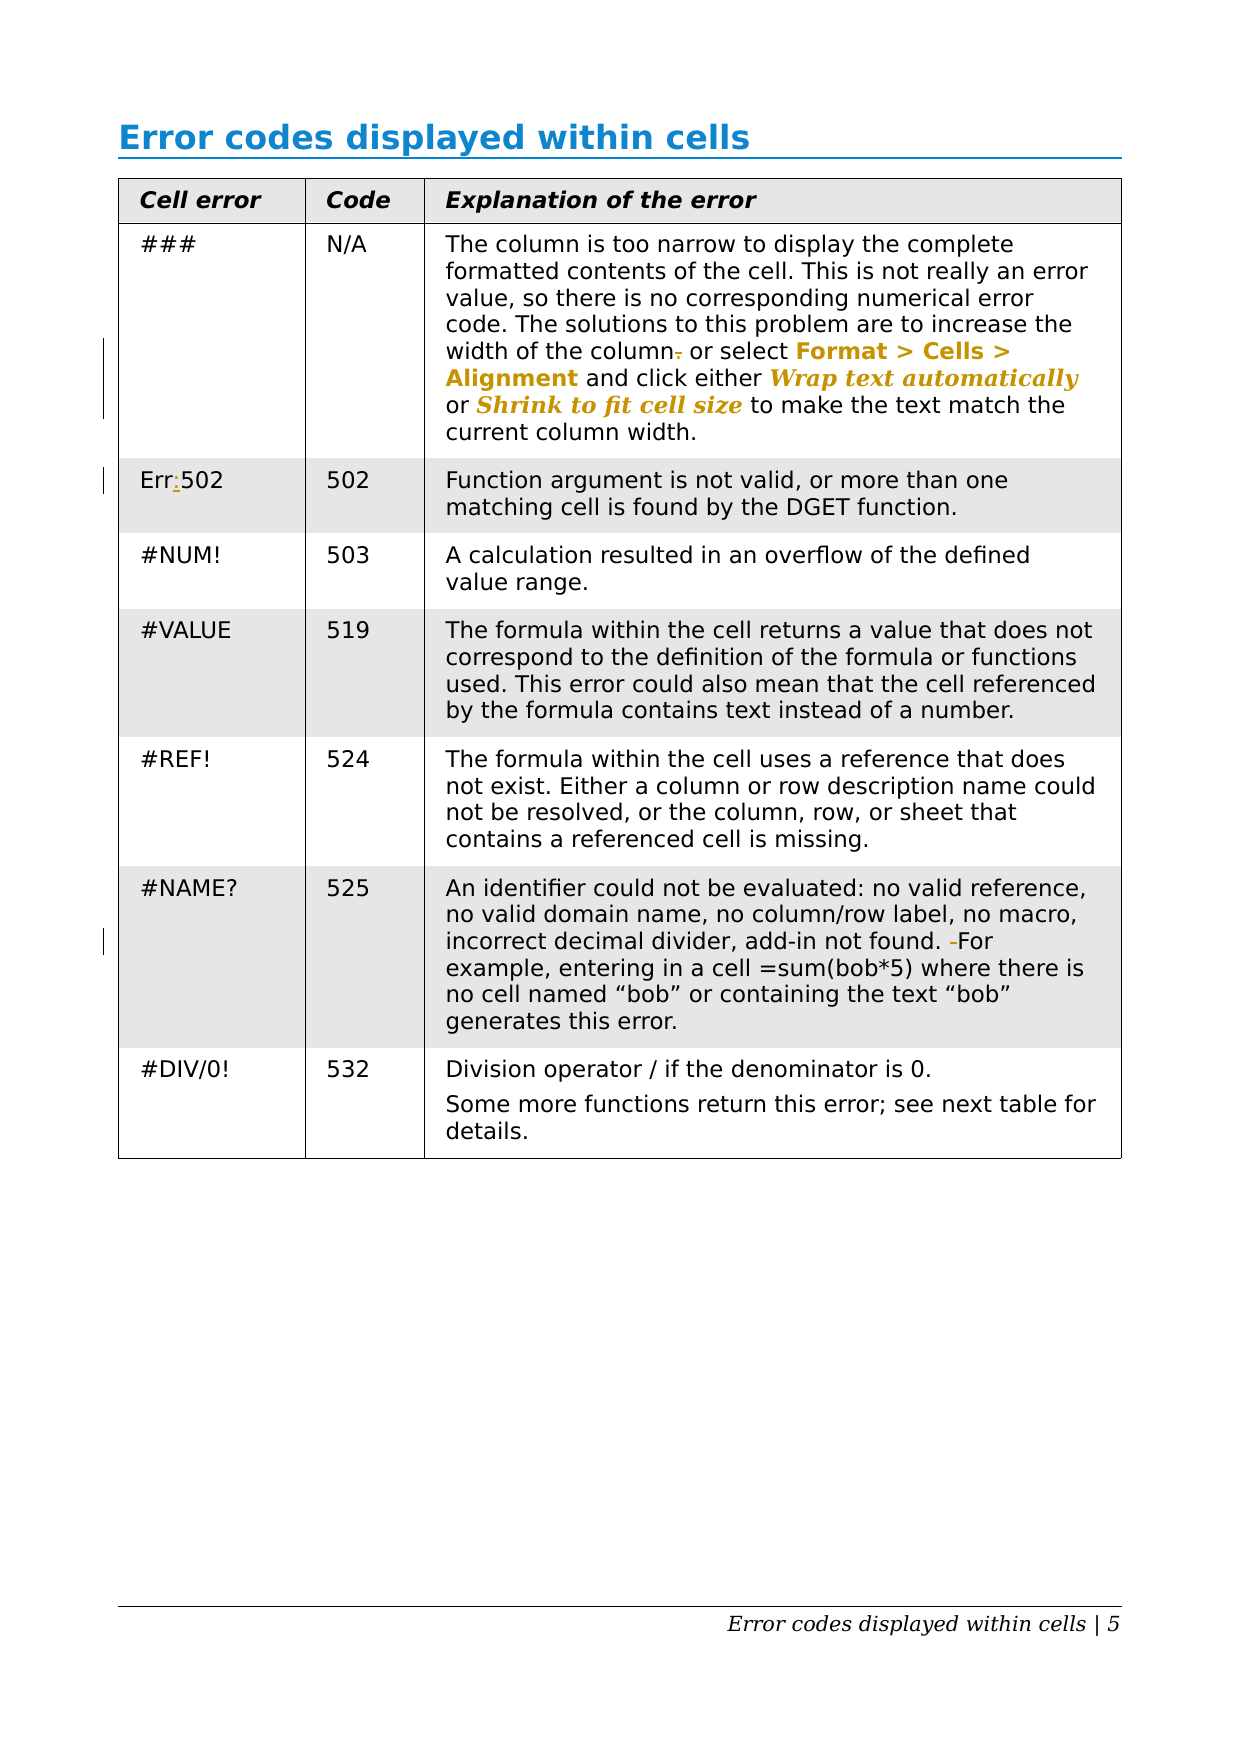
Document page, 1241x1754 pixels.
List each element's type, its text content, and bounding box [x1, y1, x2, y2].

table_cell 532 [306, 1048, 424, 1158]
table_cell The column is too narrow to display the complete formatted contents of the cell. This is not really an error value, so there is no corresponding numerical error code. The solutions to this problem are to increase the width of the column or select Format > Cells > Alignment and click either Wrap text automatically or Shrink to fit cell size to make the text match the current column width. [425, 224, 1121, 458]
table_cell A calculation resulted in an overflow of the defined value range. [425, 534, 1121, 609]
table_cell 503 [306, 534, 424, 609]
table_cell 524 [306, 737, 424, 866]
table_cell #NAME? [119, 866, 305, 1048]
table_cell 525 [306, 866, 424, 1048]
table_cell The formula within the cell uses a reference that does not exist. Either a column or row description name could not be resolved, or the column, row, or sheet that contains a referenced cell is missing. [425, 737, 1121, 866]
table_cell #VALUE [119, 609, 305, 737]
table_header Code [306, 179, 424, 222]
table_cell N/A [306, 224, 424, 458]
table_cell The formula within the cell returns a value that does not correspond to the definition of the formula or functions used. This error could also mean that the cell referenced by the formula contains text instead of a number. [425, 609, 1121, 737]
table_cell An identifier could not be evaluated: no valid reference, no valid domain name, no column/row label, no macro, incorrect decimal divider, add-in not found. For example, entering in a cell =sum(bob*5) where there is no cell named “bob” or containing the text “bob” generates this error. [425, 866, 1121, 1048]
table_cell Division operator / if the denominator is 0. Some more functions return this error; see next table for details. [425, 1048, 1121, 1158]
table_cell 519 [306, 609, 424, 737]
table_header Explanation of the error [425, 179, 1121, 222]
subtitle Error codes displayed within cells [118, 118, 1122, 157]
table_cell Err:502 [119, 458, 305, 533]
table_cell #NUM! [119, 534, 305, 609]
table_cell Function argument is not valid, or more than one matching cell is found by the DGET function. [425, 458, 1121, 533]
table_cell 502 [306, 458, 424, 533]
table_cell ### [119, 224, 305, 458]
table_header Cell error [119, 179, 305, 222]
table_cell #DIV/0! [119, 1048, 305, 1158]
table_cell #REF! [119, 737, 305, 866]
